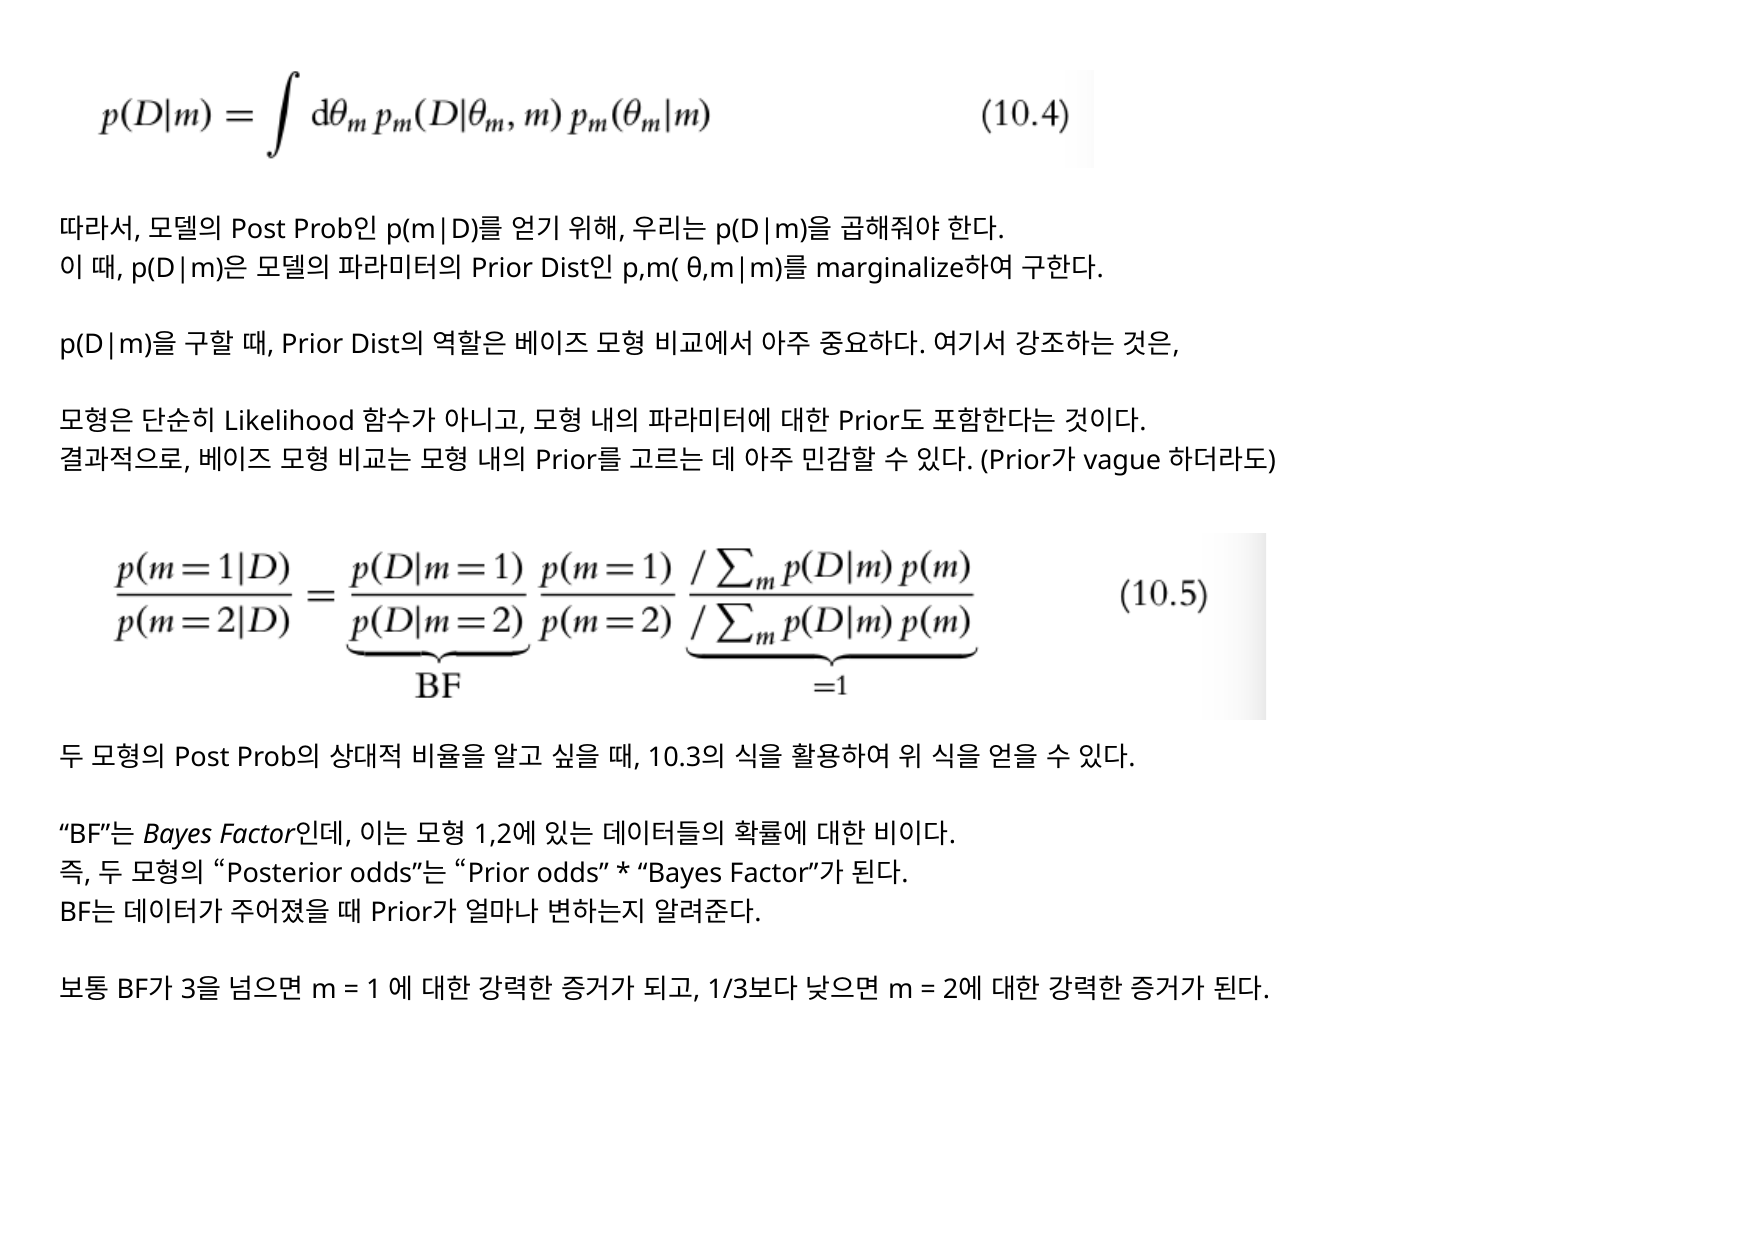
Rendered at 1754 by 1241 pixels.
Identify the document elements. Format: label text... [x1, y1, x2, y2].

text 이 때, p(D|m)은 모델의 파라미터의 Prior Dist인 p,m( θ,m|m)를 marginalize하여 구한다. [59, 246, 1695, 285]
text 두 모형의 Post Prob의 상대적 비율을 알고 싶을 때, 10.3의 식을 활용하여 위 식을 얻을 수 있다. [59, 735, 1695, 775]
picture [81, 533, 1267, 720]
text 모형은 단순히 Likelihood 함수가 아니고, 모형 내의 파라미터에 대한 Prior도 포함한다는 것이다. [59, 398, 1695, 438]
text p(D|m)을 구할 때, Prior Dist의 역할은 베이즈 모형 비교에서 아주 중요하다. 여기서 강조하는 것은, [59, 322, 1695, 362]
text 따라서, 모델의 Post Prob인 p(m|D)를 얻기 위해, 우리는 p(D|m)을 곱해줘야 한다. [59, 207, 1695, 246]
text “BF”는 Bayes Factor인데, 이는 모형 1,2에 있는 데이터들의 확률에 대한 비이다. [59, 812, 1695, 851]
picture [78, 70, 1094, 168]
text 보통 BF가 3을 넘으면 m = 1 에 대한 강력한 증거가 되고, 1/3보다 낮으면 m = 2에 대한 강력한 증거가 된다. [59, 967, 1695, 1006]
text 즉, 두 모형의 “Posterior odds”는 “Prior odds” * “Bayes Factor”가 된다. [59, 851, 1695, 890]
text 결과적으로, 베이즈 모형 비교는 모형 내의 Prior를 고르는 데 아주 민감할 수 있다. (Prior가 vague 하더라도) [59, 438, 1695, 477]
text BF는 데이터가 주어졌을 때 Prior가 얼마나 변하는지 알려준다. [59, 890, 1695, 930]
